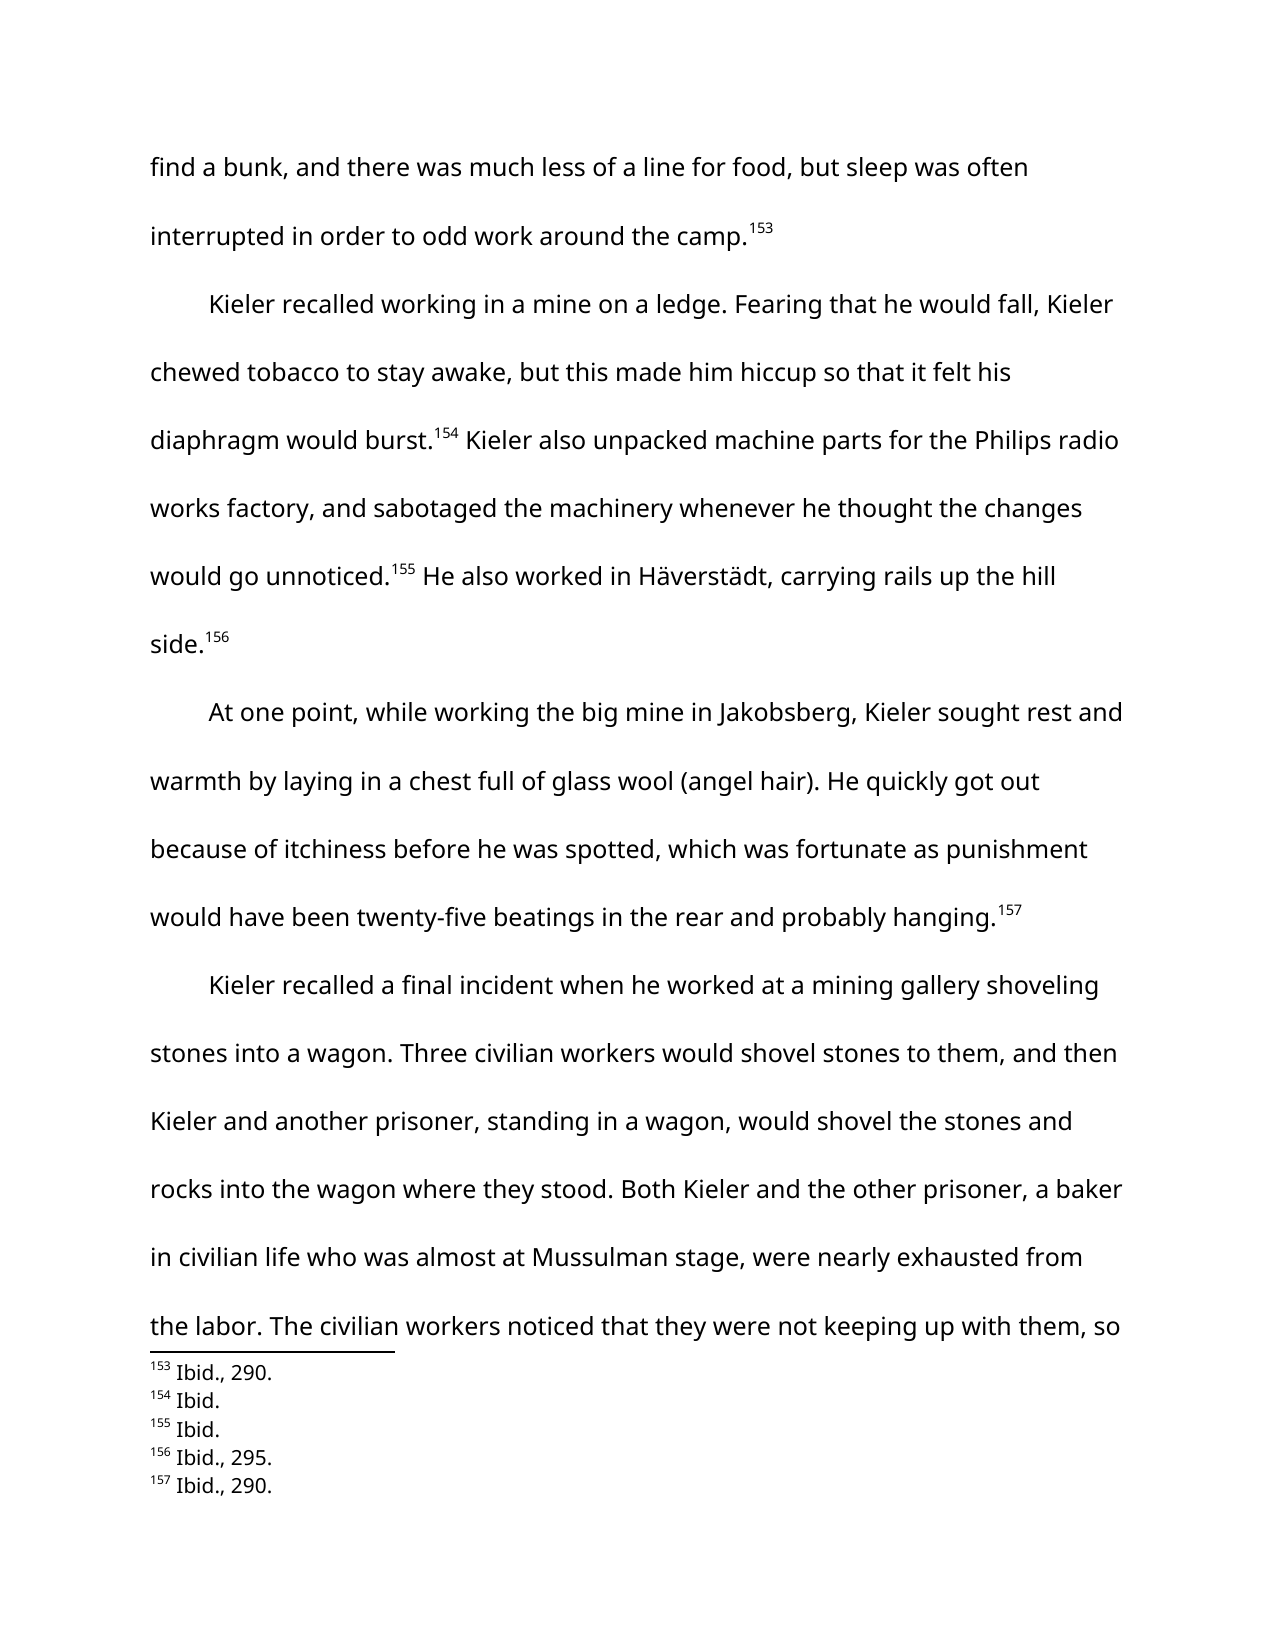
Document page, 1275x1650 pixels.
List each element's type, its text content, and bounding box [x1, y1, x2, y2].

text Ibid. [150, 1386, 1125, 1415]
text Kieler recalled working in a mine on a ledge. Fearing that he would fall, Kieler chewed tobacco to stay awake, but this made him hiccup so that it felt his diaphragm would burst. Kieler also unpacked machine parts for the Philips radio works factory, and sabotaged the machinery whenever he thought the changes would go unnoticed. He also worked in Häverstädt, carrying rails up the hill side. [150, 286, 1125, 661]
text At one point, while working the big mine in Jakobsberg, Kieler sought rest and warmth by laying in a chest full of glass wool (angel hair). He quickly got out because of itchiness before he was spotted, which was fortunate as punishment would have been twenty-five beatings in the rear and probably hanging. [150, 695, 1125, 933]
text find a bunk, and there was much less of a line for food, but sleep was often interrupted in order to odd work around the camp. [150, 150, 1125, 252]
text Ibid., 295. [150, 1443, 1125, 1472]
text Ibid., 290. [150, 1358, 1125, 1386]
text Ibid., 290. [150, 1472, 1125, 1500]
text Kieler recalled a final incident when he worked at a mining gallery shoveling stones into a wagon. Three civilian workers would shovel stones to them, and then Kieler and another prisoner, standing in a wagon, would shovel the stones and rocks into the wagon where they stood. Both Kieler and the other prisoner, a baker in civilian life who was almost at Mussulman stage, were nearly exhausted from the labor. The civilian workers noticed that they were not keeping up with them, so [150, 967, 1125, 1342]
text Ibid. [150, 1415, 1125, 1443]
